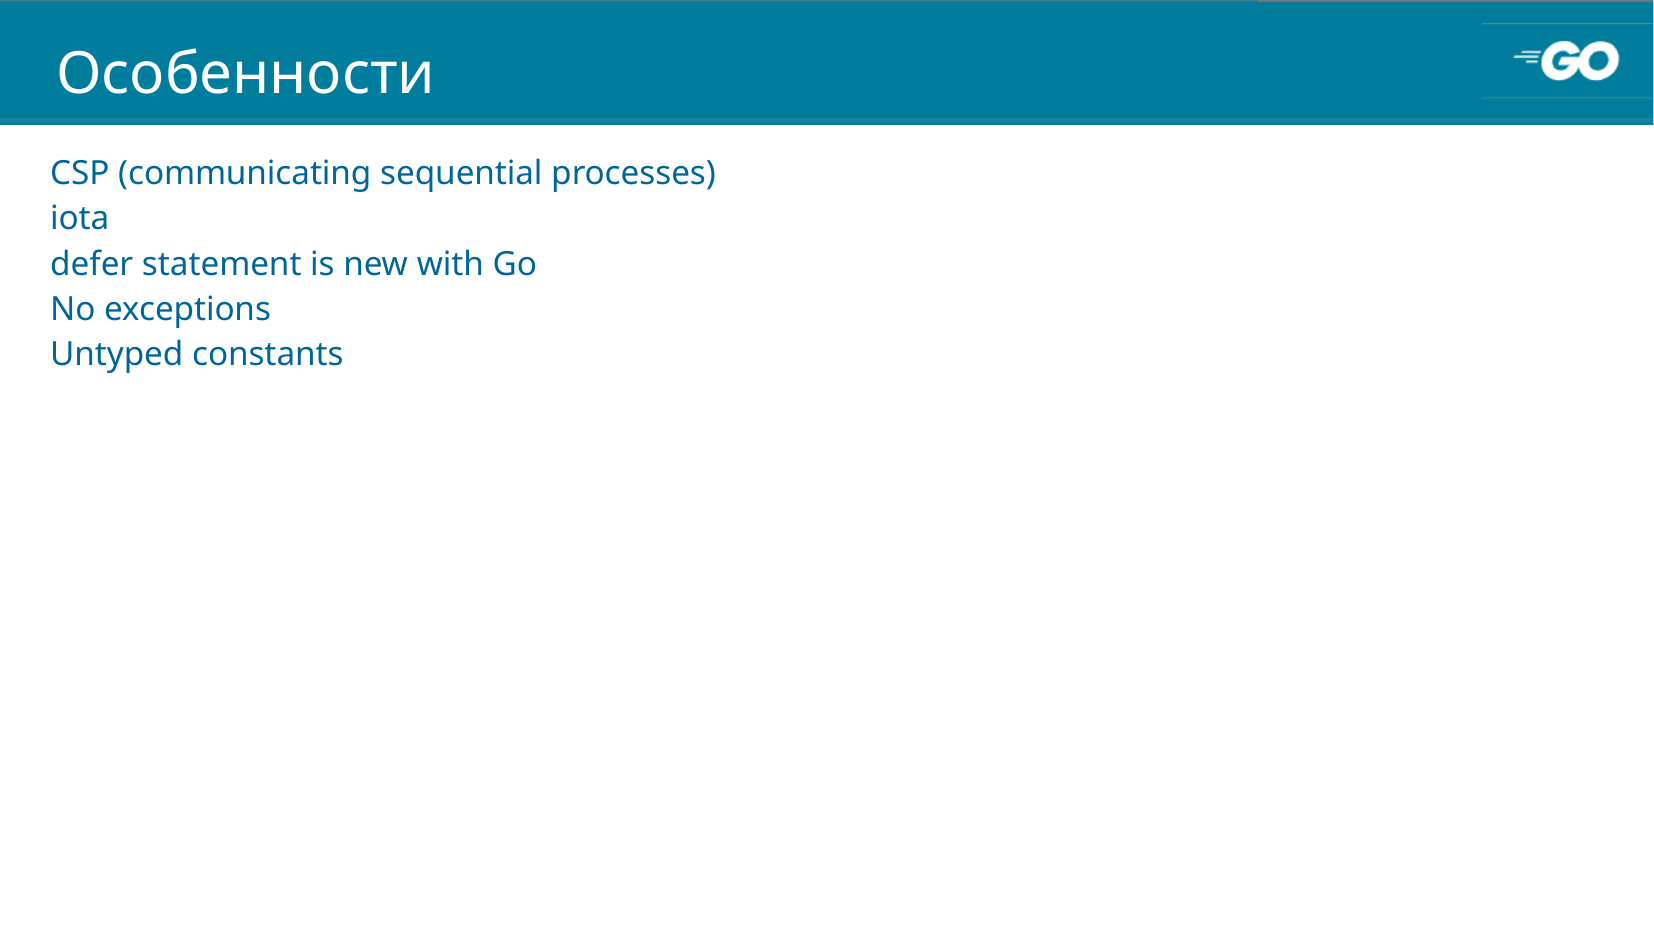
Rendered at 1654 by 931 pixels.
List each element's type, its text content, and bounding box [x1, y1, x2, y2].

text_box CSP (communicating sequential processes) iota defer statement is new with Go No exceptions Untyped constants [35, 141, 1619, 898]
text_box Особенности [41, 23, 1495, 104]
picture [1542, 41, 1619, 81]
